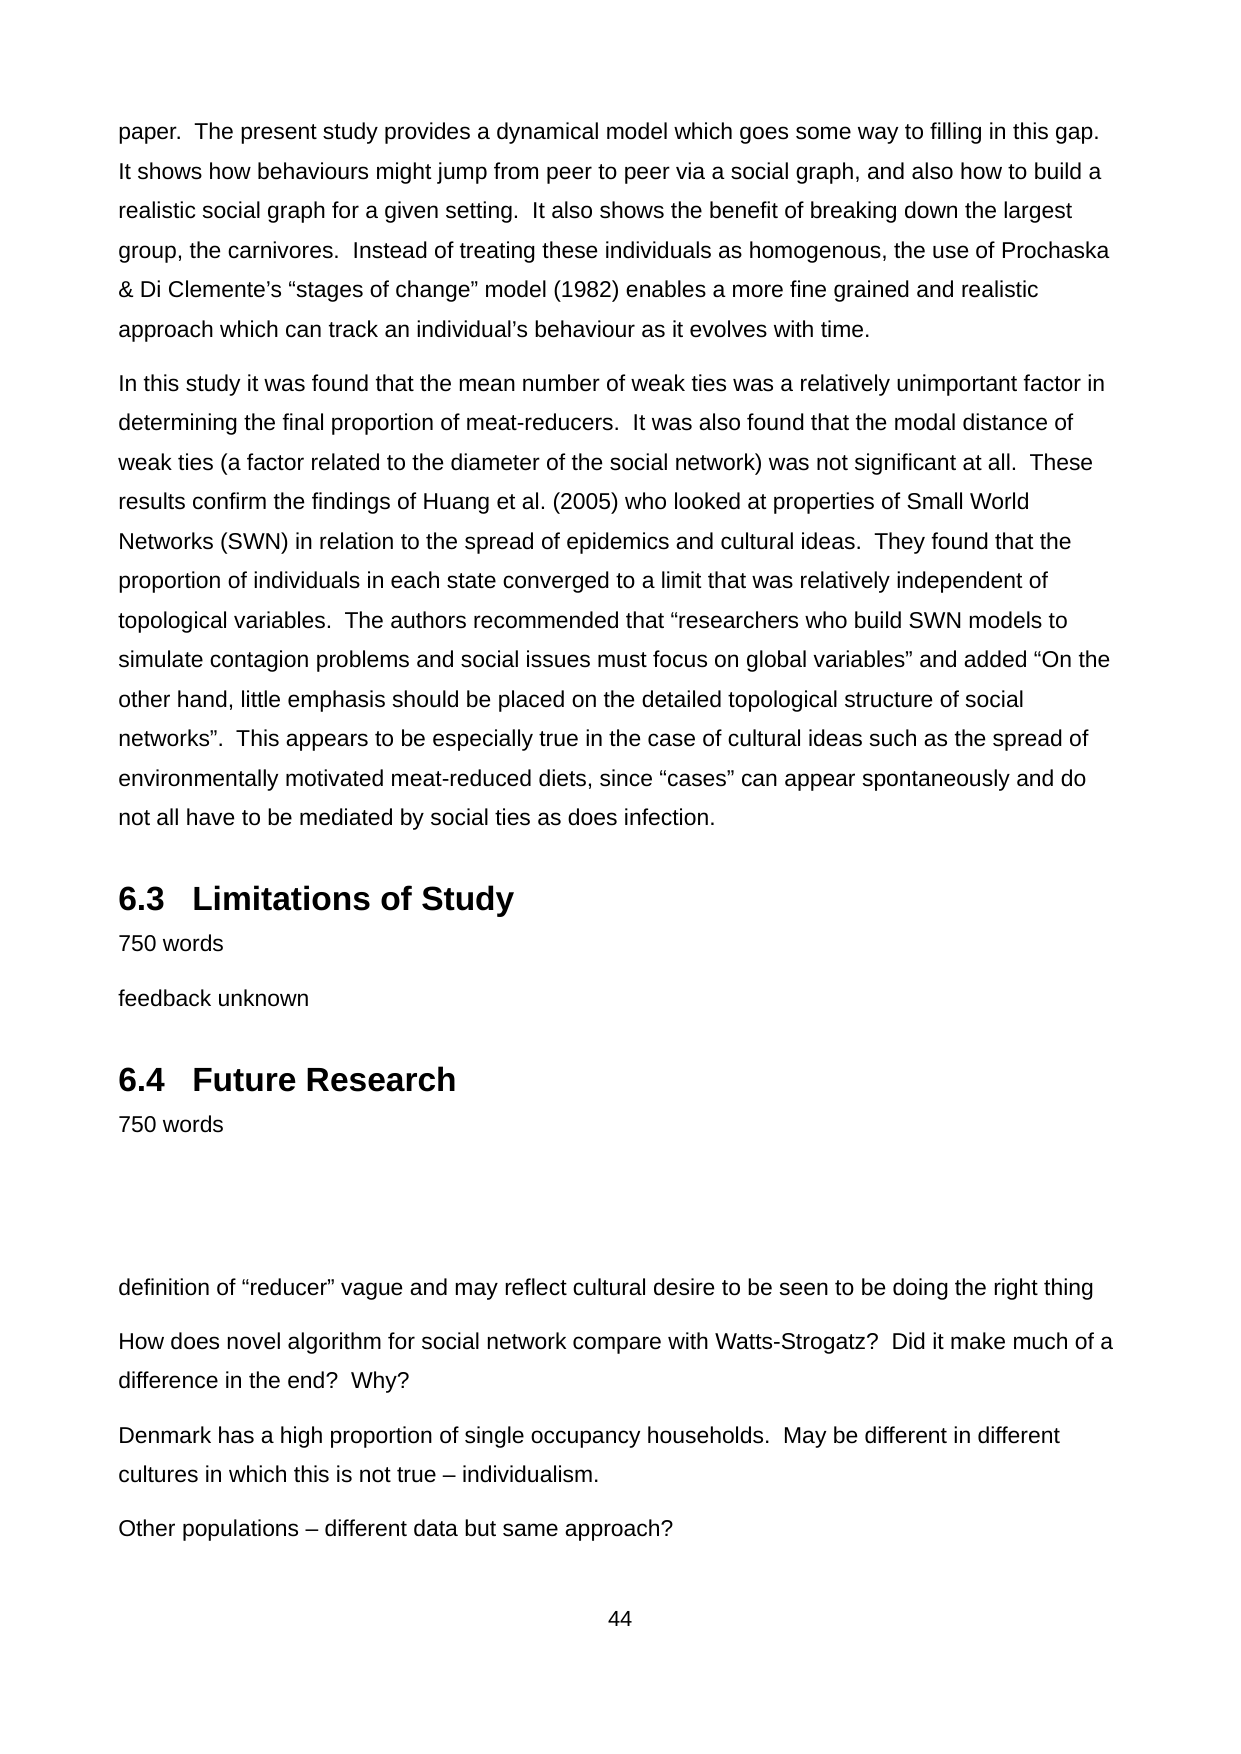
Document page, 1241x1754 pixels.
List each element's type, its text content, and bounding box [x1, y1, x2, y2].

text In this study it was found that the mean number of weak ties was a relatively unimportant factor in determining the final proportion of meat-reducers. It was also found that the modal distance of weak ties (a factor related to the diameter of the social network) was not significant at all. These results confirm the findings of Huang et al. (2005) who looked at properties of Small World Networks (SWN) in relation to the spread of epidemics and cultural ideas. They found that the proportion of individuals in each state converged to a limit that was relatively independent of topological variables. The authors recommended that “researchers who build SWN models to simulate contagion problems and social issues must focus on global variables” and added “On the other hand, little emphasis should be placed on the detailed topological structure of social networks”. This appears to be especially true in the case of cultural ideas such as the spread of environmentally motivated meat-reduced diets, since “cases” can appear spontaneously and do not all have to be mediated by social ties as does infection. [118, 370, 1122, 830]
text 750 words [118, 930, 1122, 957]
text Other populations – different data but same approach? [118, 1515, 1122, 1542]
text How does novel algorithm for social network compare with Watts-Strogatz? Did it make much of a difference in the end? Why? [118, 1328, 1122, 1394]
text paper. The present study provides a dynamical model which goes some way to filling in this gap. It shows how behaviours might jump from peer to peer via a social graph, and also how to build a realistic social graph for a given setting. It also shows the benefit of breaking down the largest group, the carnivores. Instead of treating these individuals as homogenous, the use of Prochaska & Di Clemente’s “stages of change” model (1982) enables a more fine grained and realistic approach which can track an individual’s behaviour as it evolves with time. [118, 118, 1122, 342]
text 750 words [118, 1111, 1122, 1137]
subtitle Limitations of Study [118, 879, 1122, 918]
text Denmark has a high proportion of single occupancy households. May be different in different cultures in which this is not true – individualism. [118, 1422, 1122, 1487]
subtitle Future Research [118, 1060, 1122, 1098]
text definition of “reducer” vague and may reflect cultural desire to be seen to be doing the right thing [118, 1274, 1122, 1300]
text feedback unknown [118, 984, 1122, 1011]
